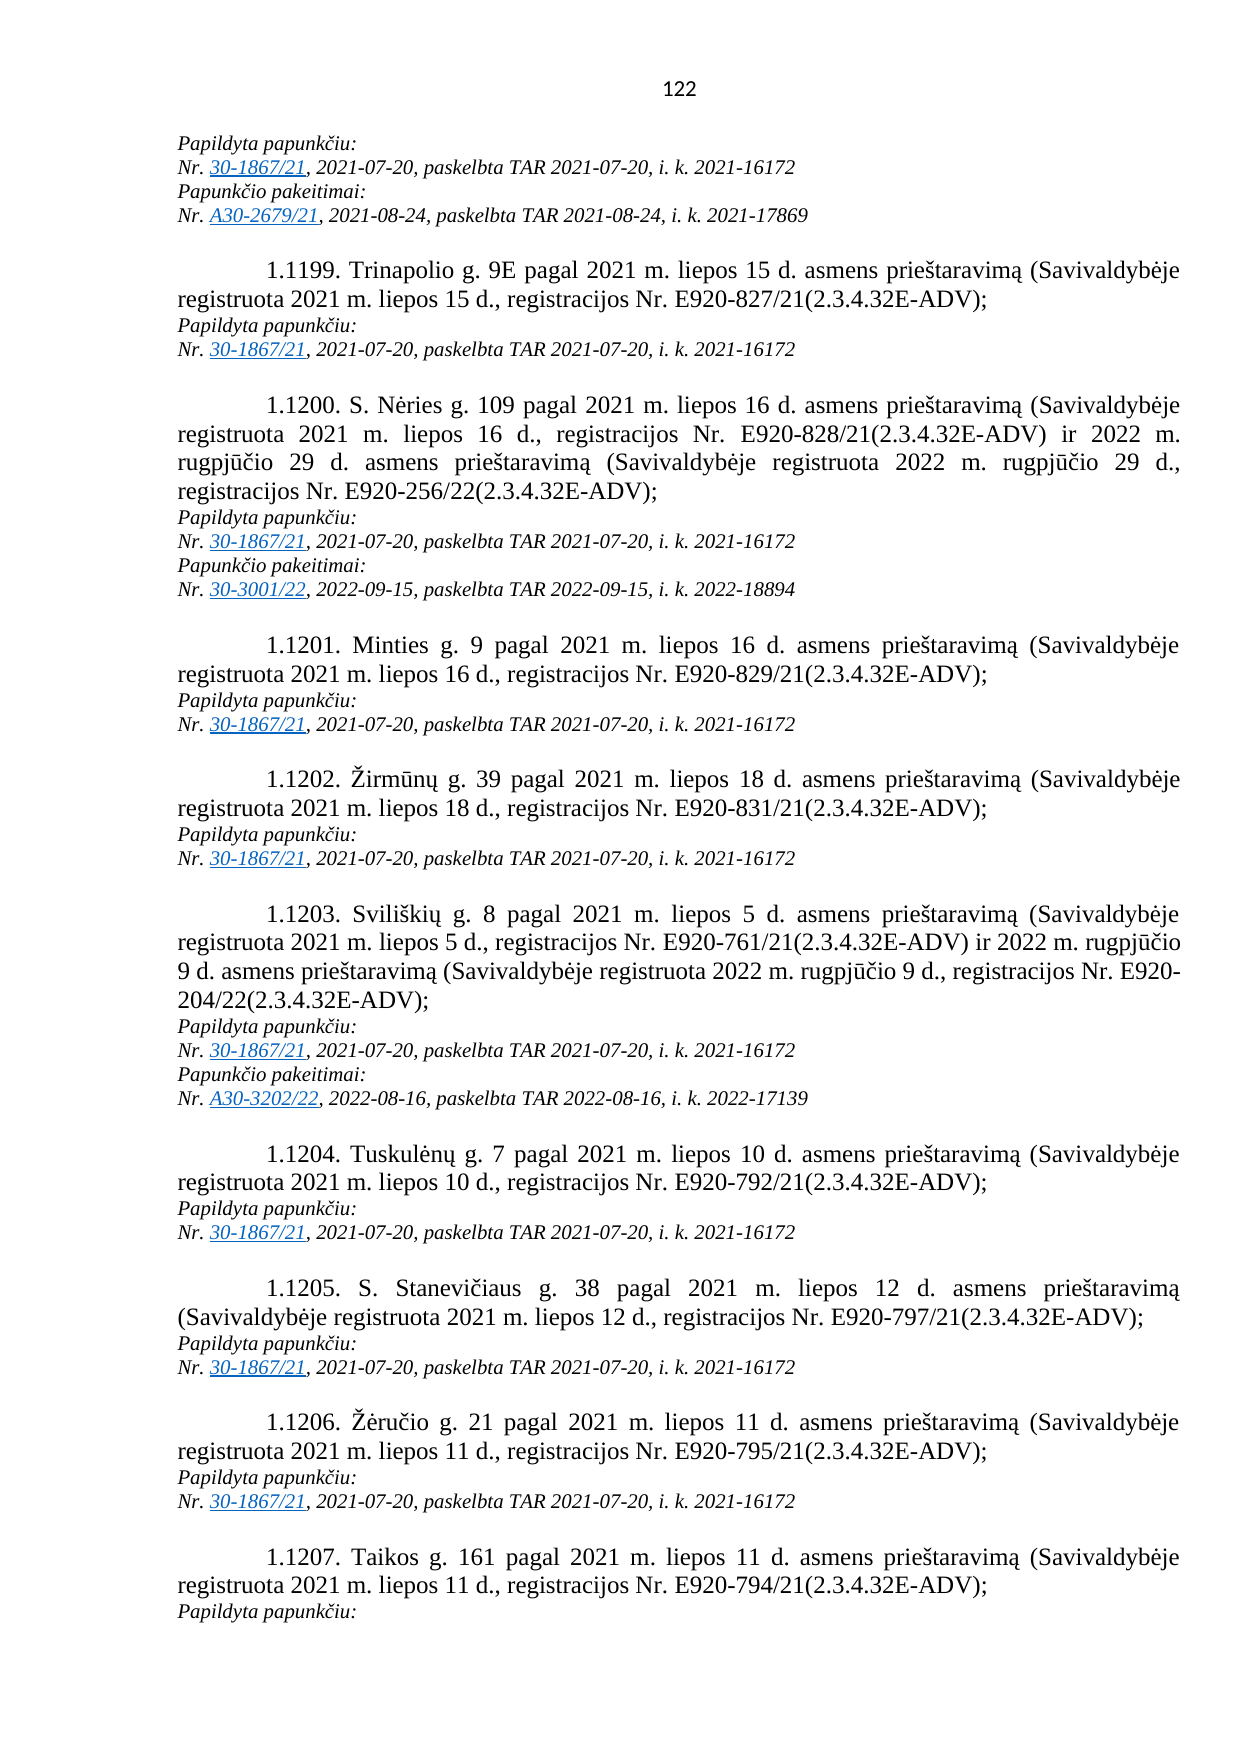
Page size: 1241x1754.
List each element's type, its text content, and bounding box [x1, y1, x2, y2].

text Papildyta papunkčiu: [177, 1331, 1181, 1355]
text 1.1207. Taikos g. 161 pagal 2021 m. liepos 11 d. asmens prieštaravimą (Savivaldybėje registruota 2021 m. liepos 11 d., registracijos Nr. E920-794/21(2.3.4.32E-ADV); [177, 1542, 1181, 1599]
text Papunkčio pakeitimai: [177, 179, 1181, 203]
text Nr. 30-3001/22, 2022-09-15, paskelbta TAR 2022-09-15, i. k. 2022-18894 [177, 577, 1181, 601]
text Nr. 30-1867/21, 2021-07-20, paskelbta TAR 2021-07-20, i. k. 2021-16172 [177, 712, 1181, 736]
text Nr. 30-1867/21, 2021-07-20, paskelbta TAR 2021-07-20, i. k. 2021-16172 [177, 1355, 1181, 1379]
text Papunkčio pakeitimai: [177, 1062, 1181, 1086]
text Nr. 30-1867/21, 2021-07-20, paskelbta TAR 2021-07-20, i. k. 2021-16172 [177, 1489, 1181, 1513]
text Nr. 30-1867/21, 2021-07-20, paskelbta TAR 2021-07-20, i. k. 2021-16172 [177, 1038, 1181, 1062]
text Papildyta papunkčiu: [177, 313, 1181, 337]
text Nr. 30-1867/21, 2021-07-20, paskelbta TAR 2021-07-20, i. k. 2021-16172 [177, 846, 1181, 870]
text Nr. 30-1867/21, 2021-07-20, paskelbta TAR 2021-07-20, i. k. 2021-16172 [177, 1220, 1181, 1244]
text 1.1206. Žėručio g. 21 pagal 2021 m. liepos 11 d. asmens prieštaravimą (Savivaldybėje registruota 2021 m. liepos 11 d., registracijos Nr. E920-795/21(2.3.4.32E-ADV); [177, 1407, 1181, 1465]
text Papildyta papunkčiu: [177, 131, 1181, 155]
text 1.1199. Trinapolio g. 9E pagal 2021 m. liepos 15 d. asmens prieštaravimą (Savivaldybėje registruota 2021 m. liepos 15 d., registracijos Nr. E920-827/21(2.3.4.32E-ADV); [177, 256, 1181, 313]
text Nr. A30-2679/21, 2021-08-24, paskelbta TAR 2021-08-24, i. k. 2021-17869 [177, 203, 1181, 227]
text Nr. A30-3202/22, 2022-08-16, paskelbta TAR 2022-08-16, i. k. 2022-17139 [177, 1086, 1181, 1110]
text Nr. 30-1867/21, 2021-07-20, paskelbta TAR 2021-07-20, i. k. 2021-16172 [177, 529, 1181, 553]
text Papildyta papunkčiu: [177, 1465, 1181, 1489]
text 1.1202. Žirmūnų g. 39 pagal 2021 m. liepos 18 d. asmens prieštaravimą (Savivaldybėje registruota 2021 m. liepos 18 d., registracijos Nr. E920-831/21(2.3.4.32E-ADV); [177, 764, 1181, 822]
text 1.1203. Sviliškių g. 8 pagal 2021 m. liepos 5 d. asmens prieštaravimą (Savivaldybėje registruota 2021 m. liepos 5 d., registracijos Nr. E920-761/21(2.3.4.32E-ADV) ir 2022 m. rugpjūčio 9 d. asmens prieštaravimą (Savivaldybėje registruota 2022 m. rugpjūčio 9 d., registracijos Nr. E920-204/22(2.3.4.32E-ADV); [177, 899, 1181, 1014]
text Nr. 30-1867/21, 2021-07-20, paskelbta TAR 2021-07-20, i. k. 2021-16172 [177, 155, 1181, 179]
text Papildyta papunkčiu: [177, 1196, 1181, 1220]
text Papunkčio pakeitimai: [177, 553, 1181, 577]
text 1.1205. S. Stanevičiaus g. 38 pagal 2021 m. liepos 12 d. asmens prieštaravimą (Savivaldybėje registruota 2021 m. liepos 12 d., registracijos Nr. E920-797/21(2.3.4.32E-ADV); [177, 1273, 1181, 1331]
text 1.1200. S. Nėries g. 109 pagal 2021 m. liepos 16 d. asmens prieštaravimą (Savivaldybėje registruota 2021 m. liepos 16 d., registracijos Nr. E920-828/21(2.3.4.32E-ADV) ir 2022 m. rugpjūčio 29 d. asmens prieštaravimą (Savivaldybėje registruota 2022 m. rugpjūčio 29 d., registracijos Nr. E920-256/22(2.3.4.32E-ADV); [177, 390, 1181, 505]
text Papildyta papunkčiu: [177, 822, 1181, 846]
text Papildyta papunkčiu: [177, 505, 1181, 529]
text Papildyta papunkčiu: [177, 1014, 1181, 1038]
text 1.1201. Minties g. 9 pagal 2021 m. liepos 16 d. asmens prieštaravimą (Savivaldybėje registruota 2021 m. liepos 16 d., registracijos Nr. E920-829/21(2.3.4.32E-ADV); [177, 630, 1181, 687]
text Papildyta papunkčiu: [177, 1599, 1181, 1623]
text Papildyta papunkčiu: [177, 687, 1181, 712]
text 1.1204. Tuskulėnų g. 7 pagal 2021 m. liepos 10 d. asmens prieštaravimą (Savivaldybėje registruota 2021 m. liepos 10 d., registracijos Nr. E920-792/21(2.3.4.32E-ADV); [177, 1139, 1181, 1196]
text Nr. 30-1867/21, 2021-07-20, paskelbta TAR 2021-07-20, i. k. 2021-16172 [177, 337, 1181, 361]
